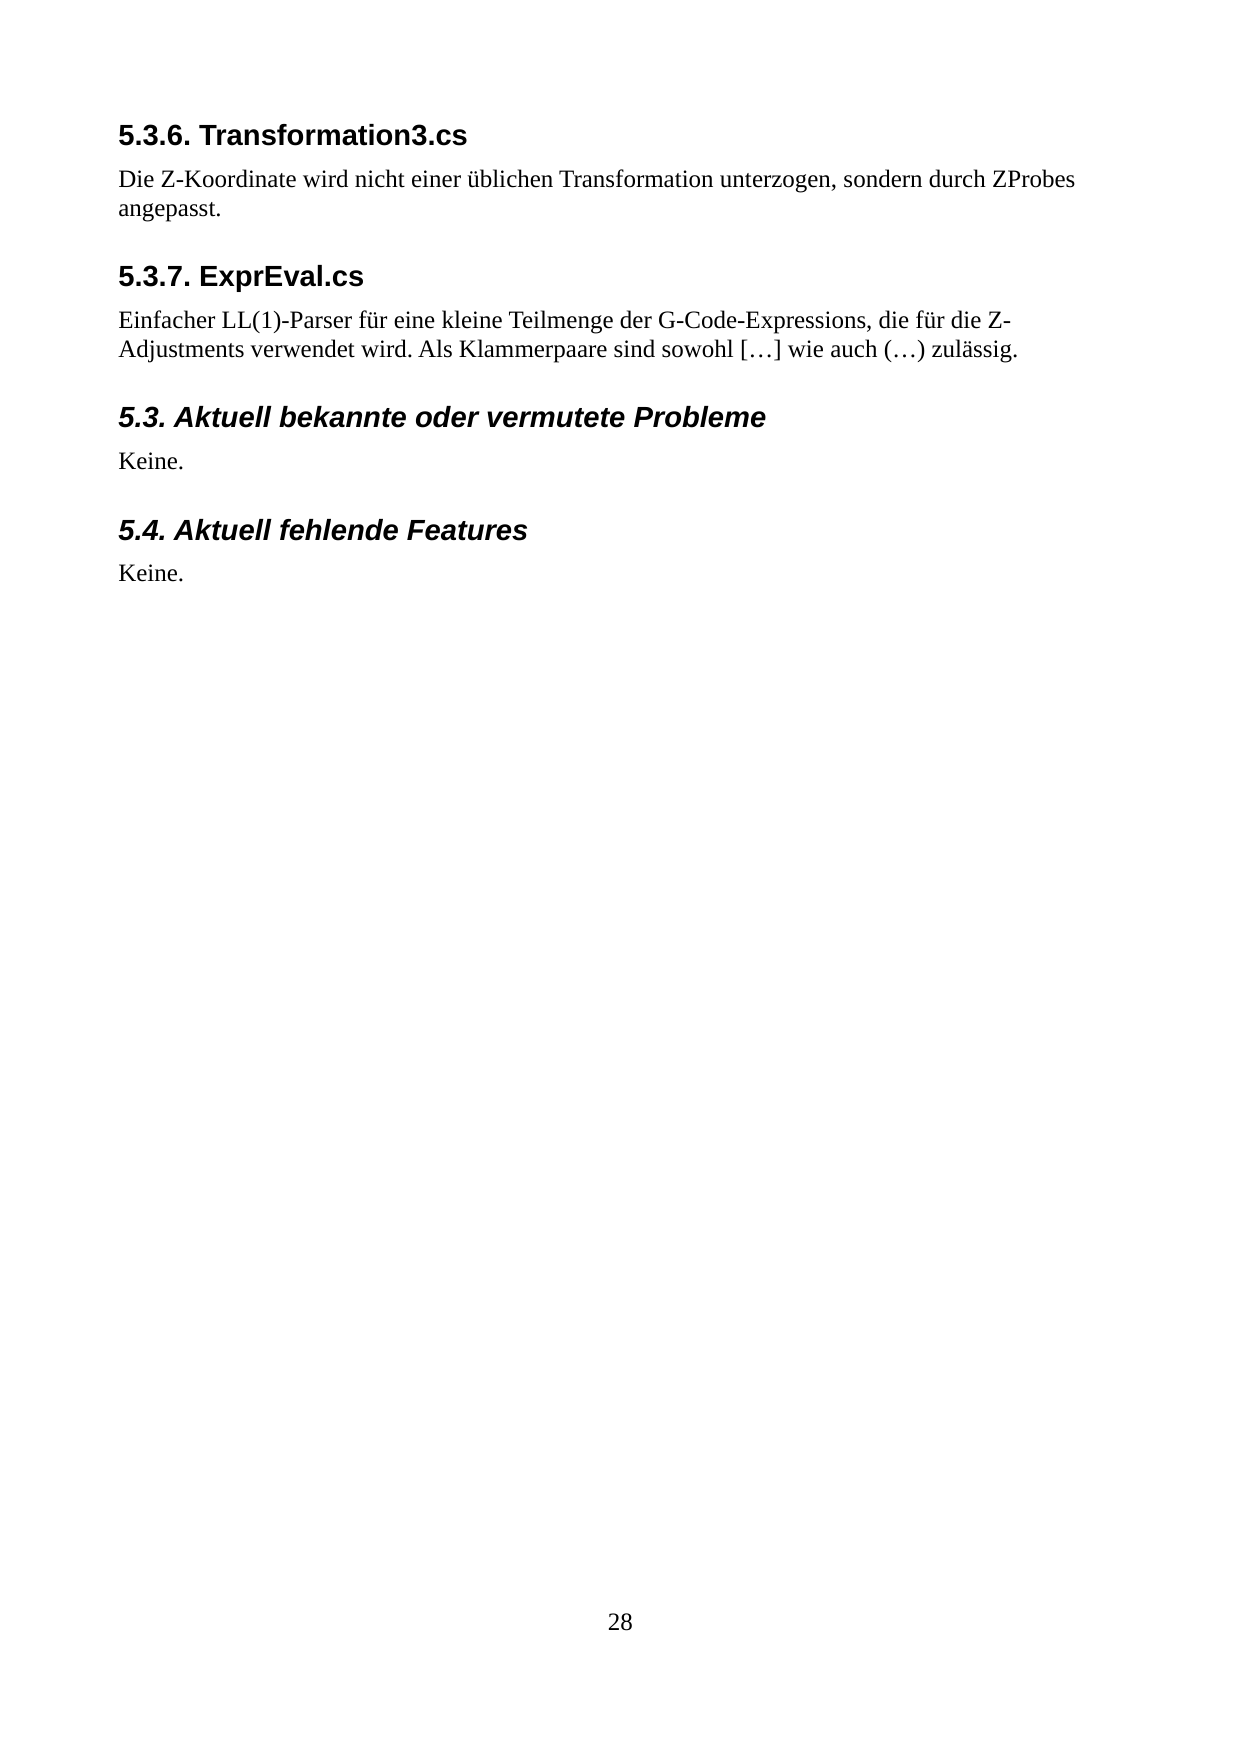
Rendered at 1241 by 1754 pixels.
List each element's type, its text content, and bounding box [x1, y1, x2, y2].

subtitle 5.3.6. Transformation3.cs [118, 118, 1122, 152]
text Keine. [118, 558, 1122, 587]
subtitle 5.3. Aktuell bekannte oder vermutete Probleme [118, 400, 1122, 434]
subtitle 5.4. Aktuell fehlende Features [118, 512, 1122, 546]
text Einfacher LL(1)-Parser für eine kleine Teilmenge der G-Code-Expressions, die für die Z-Adjustments verwendet wird. Als Klammerpaare sind sowohl […] wie auch (…) zulässig. [118, 305, 1122, 363]
text Die Z-Koordinate wird nicht einer üblichen Transformation unterzogen, sondern durch ZProbes angepasst. [118, 164, 1122, 222]
subtitle 5.3.7. ExprEval.cs [118, 259, 1122, 293]
text Keine. [118, 446, 1122, 475]
